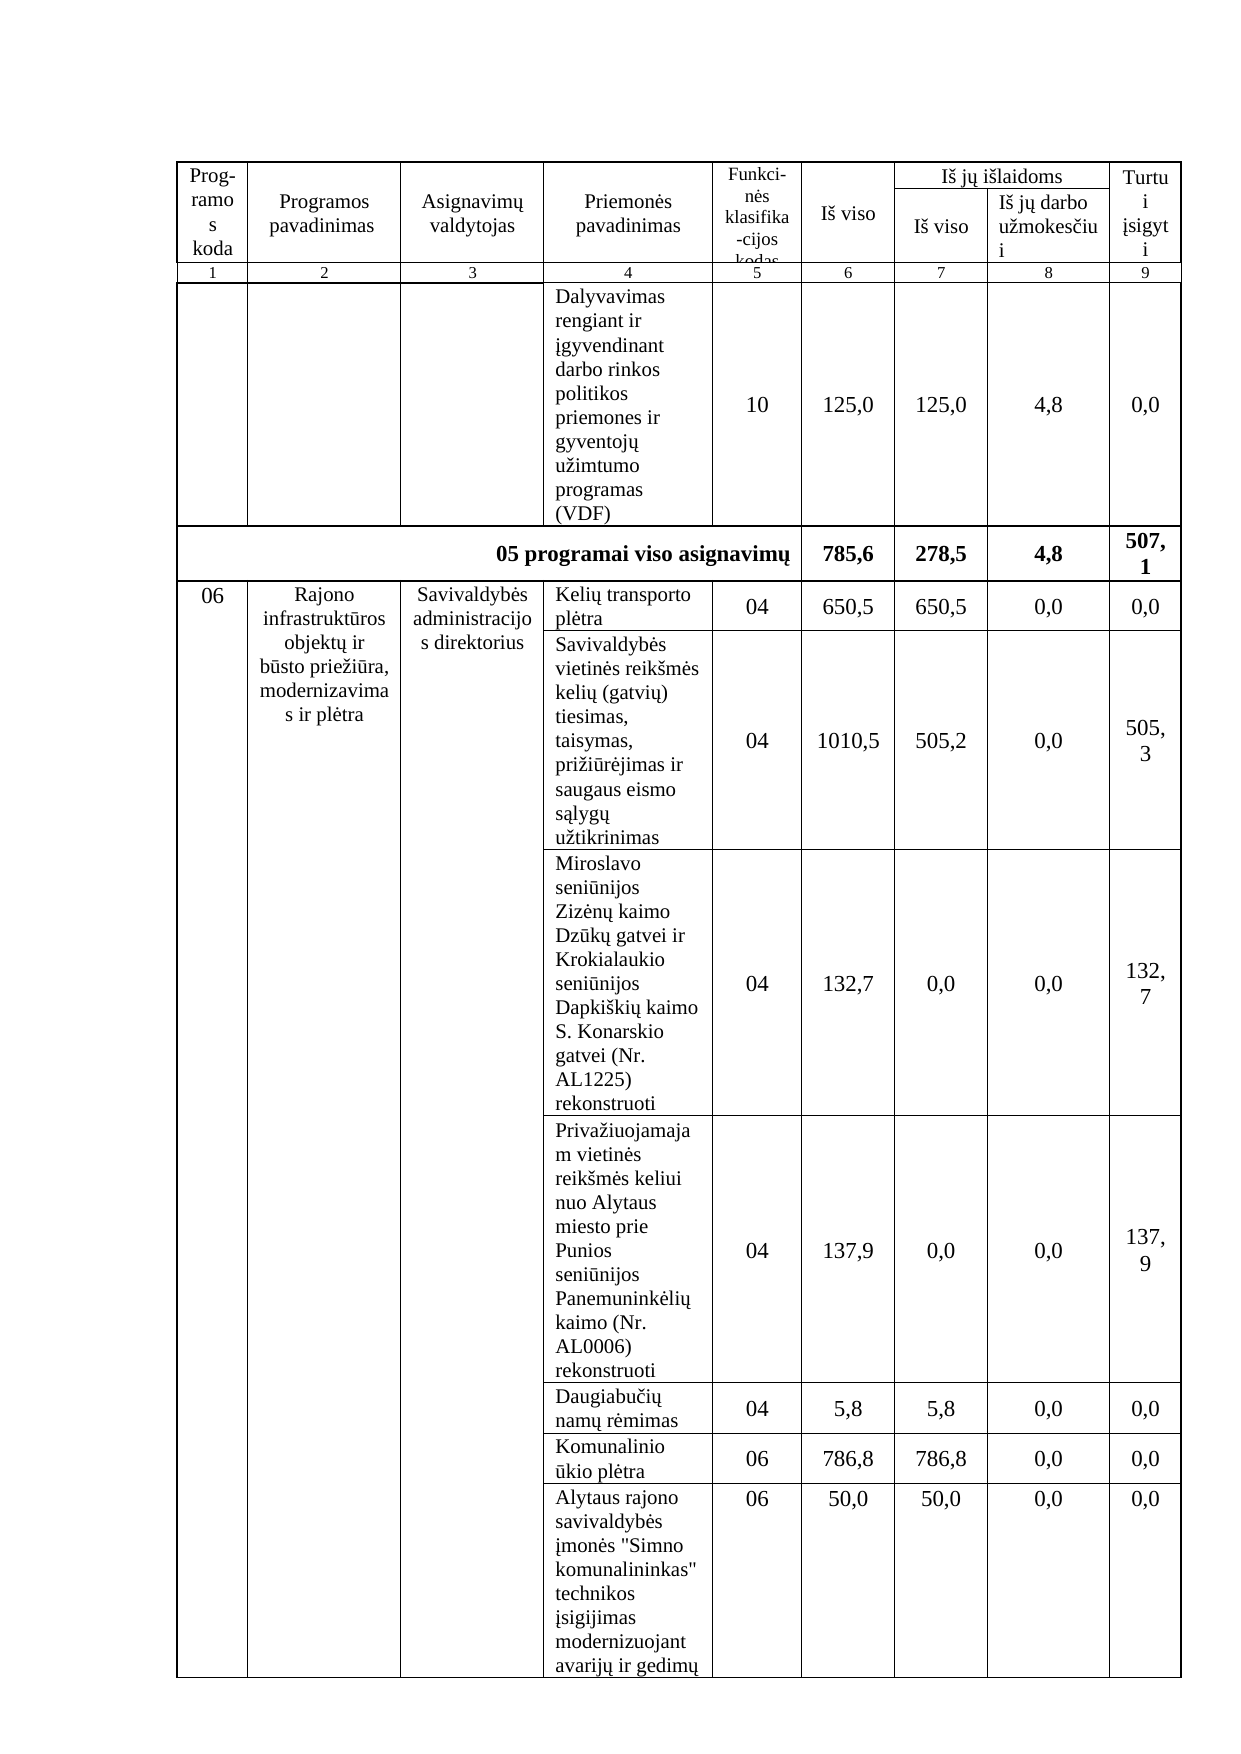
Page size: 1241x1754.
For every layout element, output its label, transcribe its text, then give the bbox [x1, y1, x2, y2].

table_cell 5,8 [802, 1383, 894, 1432]
table_cell Savivaldybės vietinės reikšmės kelių (gatvių) tiesimas, taisymas, prižiūrėjimas ir saugaus eismo sąlygų užtikrinimas [544, 631, 712, 849]
table_cell 5,8 [895, 1383, 987, 1432]
table_cell Daugiabučių namų rėmimas [544, 1383, 712, 1432]
table_cell 06 [178, 582, 247, 1677]
table_cell 786,8 [802, 1434, 894, 1483]
table_cell Miroslavo seniūnijos Zizėnų kaimo Dzūkų gatvei ir Krokialaukio seniūnijos Dapkiškių kaimo S. Konarskio gatvei (Nr. AL1225) rekonstruoti [544, 850, 712, 1115]
table_cell Rajono infrastruktūros objektų ir būsto priežiūra, modernizavimas ir plėtra [248, 582, 400, 1677]
table_cell 0,0 [988, 1383, 1109, 1432]
table_cell 8 [988, 263, 1109, 282]
table_cell 04 [713, 850, 801, 1115]
table_cell 2 [248, 263, 400, 282]
table_cell Privažiuojamajam vietinės reikšmės keliui nuo Alytaus miesto prie Punios seniūnijos Panemuninkėlių kaimo (Nr. AL0006) rekonstruoti [544, 1116, 712, 1382]
table_cell 5 [713, 263, 801, 282]
table_cell 137,9 [802, 1116, 894, 1382]
table_cell 0,0 [988, 850, 1109, 1115]
table_cell 10 [713, 283, 801, 525]
table_cell 3 [401, 263, 543, 282]
table_header Programos pavadinimas [248, 163, 400, 262]
table_cell 06 [713, 1434, 801, 1483]
table_header Turtui įsigyti [1110, 163, 1180, 262]
table_header Prog-ramos kodas [178, 163, 247, 262]
table_cell 786,8 [895, 1434, 987, 1483]
table_cell 04 [713, 1116, 801, 1382]
table_cell Iš viso [895, 189, 987, 262]
table_cell 0,0 [1110, 1484, 1180, 1677]
table_cell 505,2 [895, 631, 987, 849]
table_cell 505,3 [1110, 631, 1180, 849]
table_cell 507,1 [1110, 527, 1180, 580]
table_cell Alytaus rajono savivaldybės įmonės "Simno komunalininkas" technikos įsigijimas modernizuojant avarijų ir gedimų [544, 1484, 712, 1677]
table_cell 132,7 [1110, 850, 1180, 1115]
table_header Funkci-nės klasifika-cijos kodas [713, 163, 801, 262]
table_header Asignavimų valdytojas [401, 163, 543, 262]
table_cell 125,0 [895, 283, 987, 525]
table_cell 9 [1110, 263, 1181, 282]
table_cell 4 [544, 263, 712, 282]
table_cell 137,9 [1110, 1116, 1180, 1382]
table_cell [178, 284, 247, 525]
table_cell 0,0 [895, 850, 987, 1115]
table_header Priemonės pavadinimas [544, 163, 712, 262]
table_cell 650,5 [802, 582, 894, 630]
table_cell 0,0 [895, 1116, 987, 1382]
table_cell 6 [802, 263, 894, 282]
table_cell 278,5 [895, 527, 987, 580]
table_cell Dalyvavimas rengiant ir įgyvendinant darbo rinkos politikos priemones ir gyventojų užimtumo programas (VDF) [544, 283, 712, 525]
table_cell 1 [178, 263, 247, 282]
table_cell 4,8 [988, 527, 1109, 580]
table_cell 50,0 [895, 1484, 987, 1677]
table_cell 125,0 [802, 283, 894, 525]
table_cell 0,0 [988, 1484, 1109, 1677]
table_cell 50,0 [802, 1484, 894, 1677]
table_cell 650,5 [895, 582, 987, 630]
table_cell 04 [713, 1383, 801, 1432]
table_cell 0,0 [988, 631, 1109, 849]
table_cell 0,0 [988, 1434, 1109, 1483]
table_cell 0,0 [988, 582, 1109, 630]
table_cell 1010,5 [802, 631, 894, 849]
table_cell 0,0 [1110, 1434, 1180, 1483]
table_cell Komunalinio ūkio plėtra [544, 1434, 712, 1483]
table_cell 06 [713, 1484, 801, 1677]
table_cell Savivaldybės administracijos direktorius [401, 582, 543, 1677]
table_cell Iš jų darbo užmokesčiui [988, 189, 1109, 262]
table_cell 4,8 [988, 283, 1109, 525]
table_cell 04 [713, 582, 801, 630]
table_cell Kelių transporto plėtra [544, 582, 712, 630]
table_cell 785,6 [802, 527, 894, 580]
table_header Iš jų išlaidoms [895, 163, 1109, 188]
table_cell 0,0 [1110, 283, 1180, 525]
table_cell 132,7 [802, 850, 894, 1115]
table_cell [248, 284, 400, 525]
table_cell 7 [895, 263, 987, 282]
table_header Iš viso [802, 163, 894, 262]
table_cell 0,0 [1110, 1383, 1180, 1432]
table_cell 05 programai viso asignavimų [178, 527, 801, 580]
table_cell [401, 284, 543, 525]
table_cell 0,0 [1110, 582, 1180, 630]
table_cell 04 [713, 631, 801, 849]
table_cell 0,0 [988, 1116, 1109, 1382]
